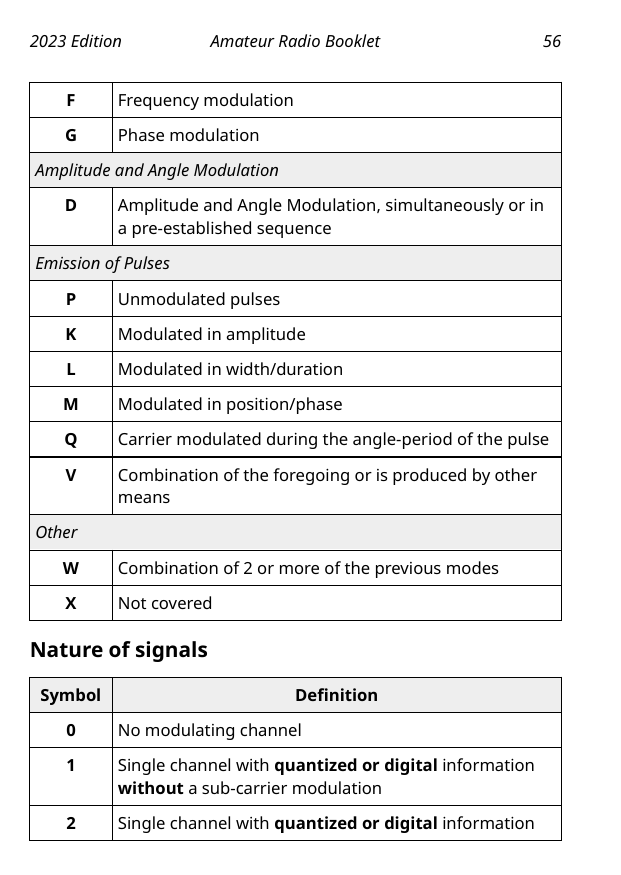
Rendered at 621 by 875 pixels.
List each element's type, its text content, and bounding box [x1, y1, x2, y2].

table_cell Modulated in position/phase [113, 387, 561, 421]
table_cell Single channel with quantized or digital information without a sub-carrier modulation [113, 748, 561, 805]
table_cell Not covered [113, 586, 561, 620]
table_cell Modulated in amplitude [113, 317, 561, 351]
table_cell 1 [30, 748, 112, 805]
table_cell G [30, 118, 112, 152]
table_cell 0 [30, 713, 112, 747]
table_cell Frequency modulation [113, 83, 561, 117]
table_cell L [30, 352, 112, 386]
table_cell D [30, 188, 112, 245]
table_cell Single channel with quantized or digital information [113, 806, 561, 840]
subtitle Nature of signals [29, 636, 561, 664]
table_cell V [30, 458, 112, 514]
table_cell F [30, 83, 112, 117]
table_cell Combination of 2 or more of the previous modes [113, 551, 561, 585]
table_cell Phase modulation [113, 118, 561, 152]
table_cell P [30, 281, 112, 316]
table_cell X [30, 586, 112, 620]
table_header Symbol [30, 678, 112, 712]
table_cell Unmodulated pulses [113, 281, 561, 316]
table_cell W [30, 551, 112, 585]
table_cell Modulated in width/duration [113, 352, 561, 386]
table_cell Combination of the foregoing or is produced by other means [113, 458, 561, 514]
table_cell Q [30, 422, 112, 456]
table_cell M [30, 387, 112, 421]
table_cell Carrier modulated during the angle-period of the pulse [113, 422, 561, 456]
table_cell 2 [30, 806, 112, 840]
table_cell No modulating channel [113, 713, 561, 747]
table_cell Amplitude and Angle Modulation, simultaneously or in a pre-established sequence [113, 188, 561, 245]
table_cell K [30, 317, 112, 351]
table_cell Amplitude and Angle Modulation [30, 153, 561, 187]
table_cell Other [30, 515, 561, 549]
table_cell Emission of Pulses [30, 246, 561, 280]
table_header Definition [113, 678, 561, 712]
